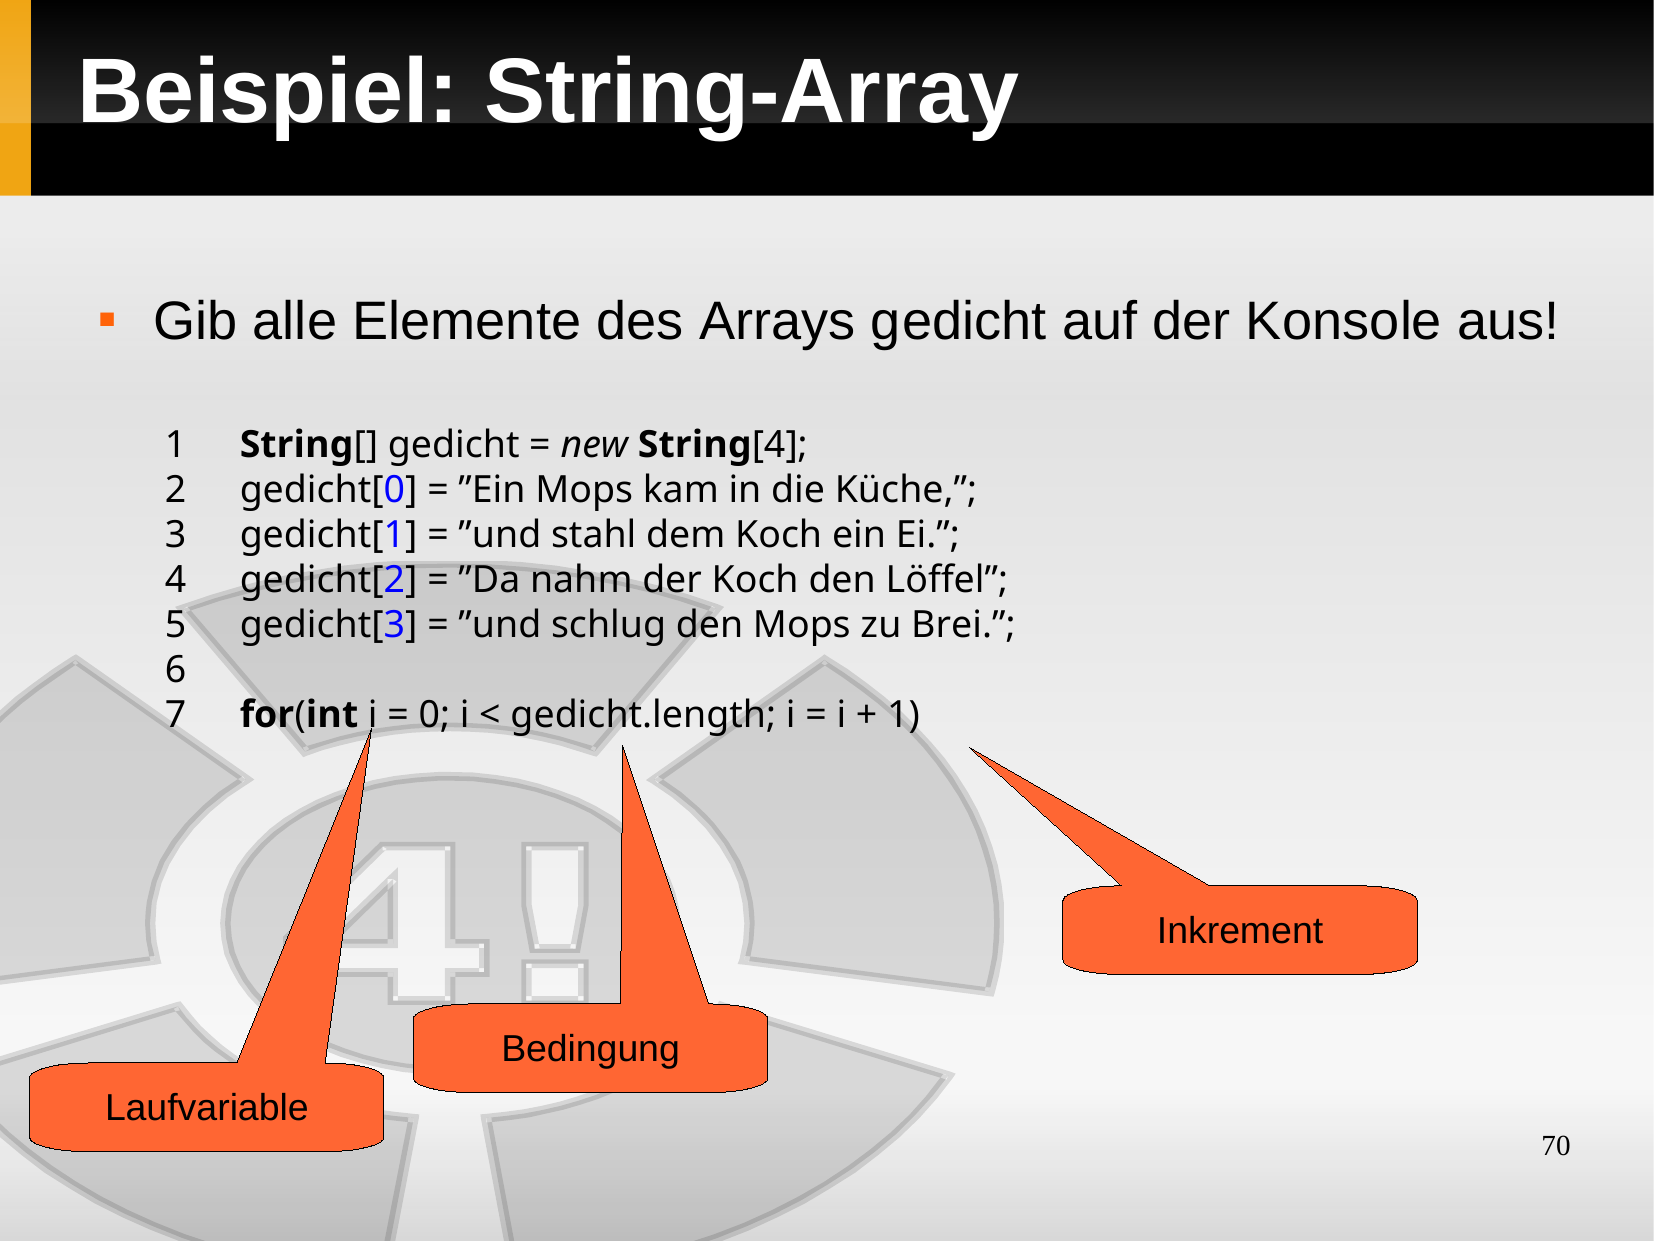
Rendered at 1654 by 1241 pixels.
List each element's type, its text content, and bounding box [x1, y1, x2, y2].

title Beispiel: String-Array [29, 23, 1270, 207]
text_box Inkrement [969, 747, 1418, 975]
text_box Laufvariable [29, 728, 384, 1152]
text_box Bedingung [413, 745, 768, 1093]
list Gib alle Elemente des Arrays gedicht auf der Konsole aus! [82, 290, 1571, 1094]
picture [0, 0, 1654, 1241]
